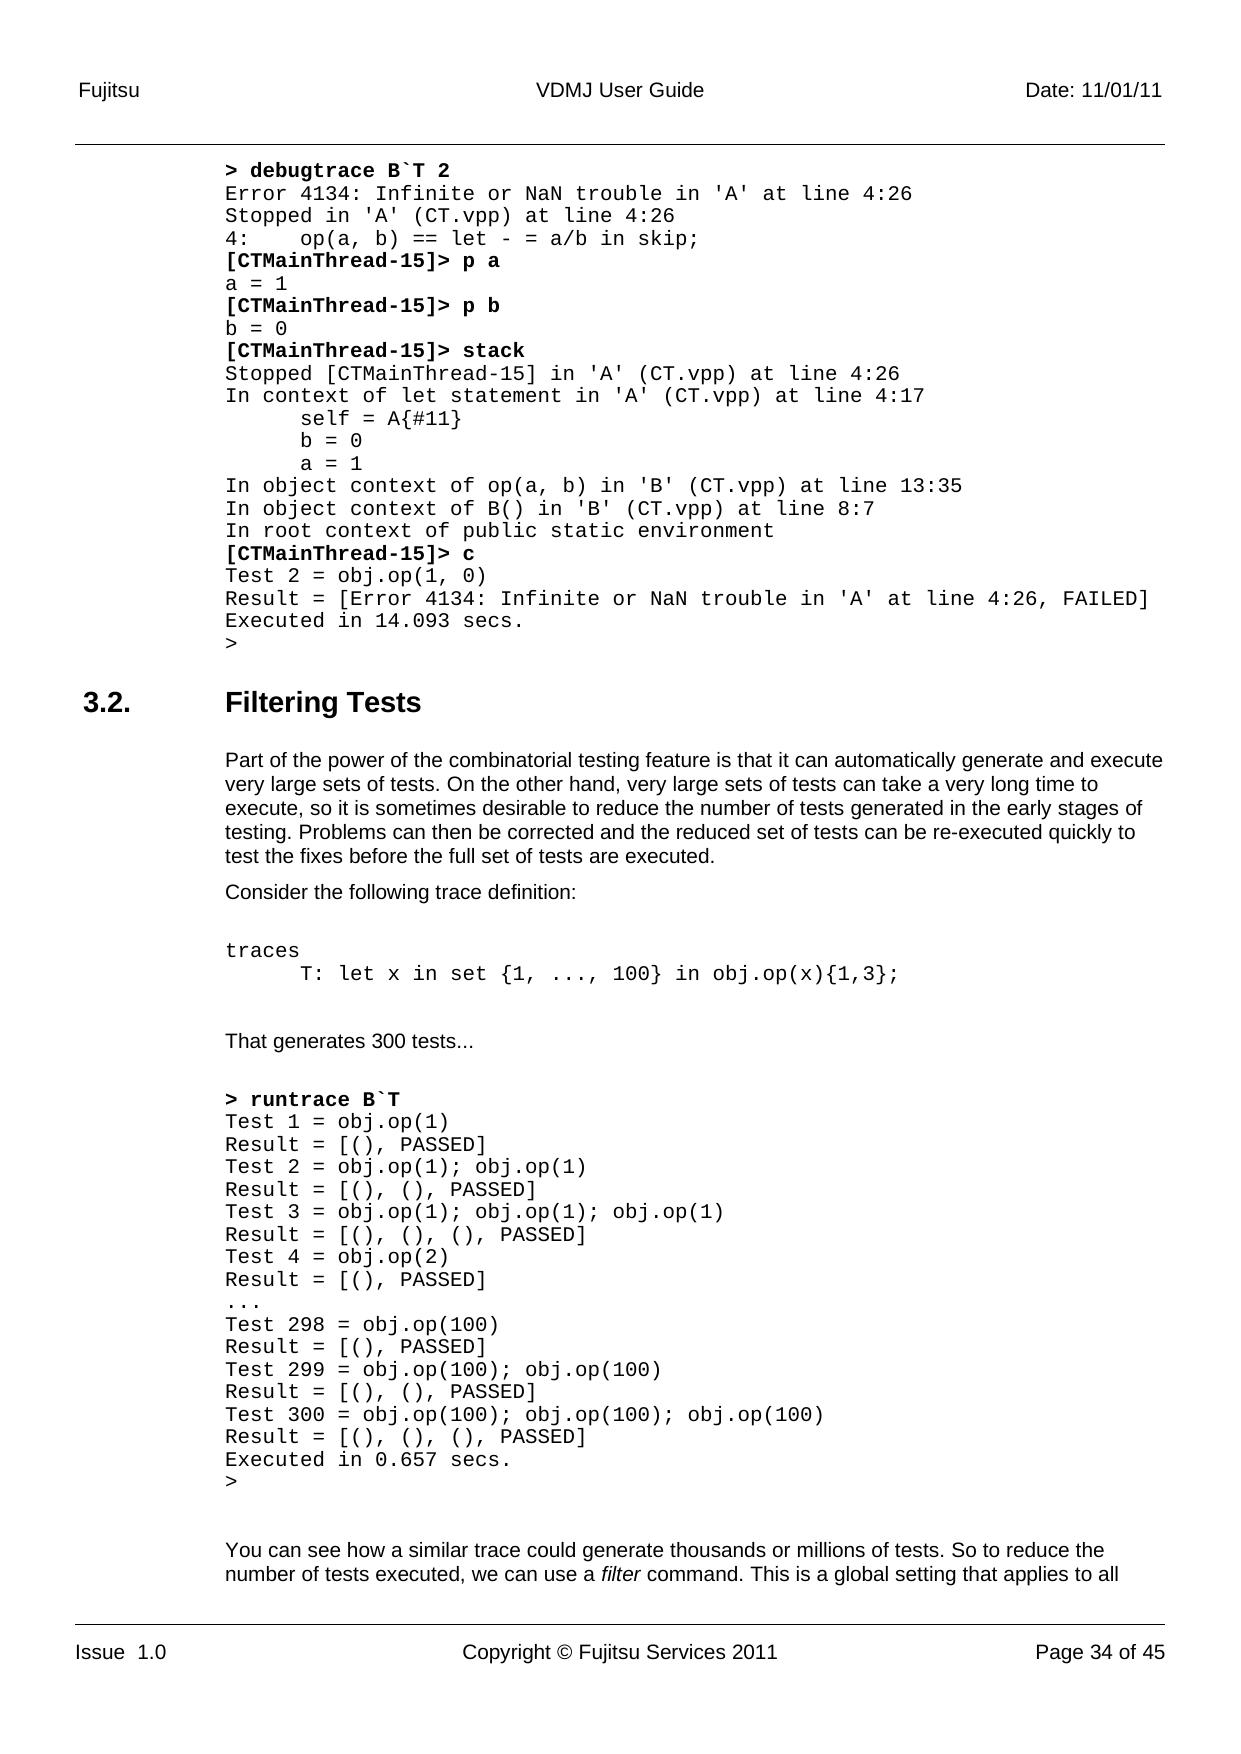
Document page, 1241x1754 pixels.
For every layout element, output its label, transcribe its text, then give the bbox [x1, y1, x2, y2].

text In object context of B() in 'B' (CT.vpp) at line 8:7 [225, 497, 1165, 520]
text Stopped in 'A' (CT.vpp) at line 4:26 [225, 205, 1165, 227]
text T: let x in set {1, ..., 100} in obj.op(x){1,3}; [225, 962, 1165, 984]
text Executed in 0.657 secs. [225, 1448, 1165, 1471]
text > [225, 632, 1165, 655]
text Result = [(), (), (), PASSED] [225, 1223, 1165, 1246]
text [CTMainThread-15]> c [225, 542, 1165, 565]
text Result = [(), (), (), PASSED] [225, 1426, 1165, 1448]
text [CTMainThread-15]> stack [225, 340, 1165, 362]
text Result = [(), (), PASSED] [225, 1381, 1165, 1403]
text Test 2 = obj.op(1); obj.op(1) [225, 1156, 1165, 1178]
text Result = [(), PASSED] [225, 1268, 1165, 1291]
text Test 298 = obj.op(100) [225, 1313, 1165, 1336]
text Result = [Error 4134: Infinite or NaN trouble in 'A' at line 4:26, FAILED] [225, 587, 1165, 610]
text > runtrace B`T [225, 1088, 1165, 1111]
text Executed in 14.093 secs. [225, 610, 1165, 632]
text ... [225, 1291, 1165, 1313]
text Consider the following trace definition: [225, 881, 1165, 904]
text Error 4134: Infinite or NaN trouble in 'A' at line 4:26 [225, 182, 1165, 205]
text b = 0 [225, 317, 1165, 340]
text Test 4 = obj.op(2) [225, 1246, 1165, 1268]
text [CTMainThread-15]> p b [225, 295, 1165, 317]
text In context of let statement in 'A' (CT.vpp) at line 4:17 [225, 385, 1165, 407]
text In root context of public static environment [225, 520, 1165, 542]
text b = 0 [225, 430, 1165, 452]
text traces [225, 939, 1165, 962]
text Result = [(), PASSED] [225, 1133, 1165, 1156]
text > debugtrace B`T 2 [225, 160, 1165, 182]
text Result = [(), PASSED] [225, 1336, 1165, 1358]
text Test 300 = obj.op(100); obj.op(100); obj.op(100) [225, 1403, 1165, 1426]
text Test 3 = obj.op(1); obj.op(1); obj.op(1) [225, 1201, 1165, 1223]
subtitle Filtering Tests [75, 685, 1165, 718]
text Result = [(), (), PASSED] [225, 1178, 1165, 1201]
text In object context of op(a, b) in 'B' (CT.vpp) at line 13:35 [225, 475, 1165, 497]
text 4: op(a, b) == let - = a/b in skip; [225, 227, 1165, 250]
text a = 1 [225, 452, 1165, 475]
text Stopped [CTMainThread-15] in 'A' (CT.vpp) at line 4:26 [225, 362, 1165, 385]
text self = A{#11} [225, 407, 1165, 430]
text You can see how a similar trace could generate thousands or millions of tests. So to reduce the number of tests executed, we can use a filter command. This is a global setting that applies to all [225, 1538, 1165, 1586]
text Part of the power of the combinatorial testing feature is that it can automatically generate and execute very large sets of tests. On the other hand, very large sets of tests can take a very long time to execute, so it is sometimes desirable to reduce the number of tests generated in the early stages of testing. Problems can then be corrected and the reduced set of tests can be re-executed quickly to test the fixes before the full set of tests are executed. [225, 748, 1165, 868]
text Test 299 = obj.op(100); obj.op(100) [225, 1358, 1165, 1381]
text That generates 300 tests... [225, 1029, 1165, 1053]
text a = 1 [225, 272, 1165, 295]
text > [225, 1471, 1165, 1493]
text Test 1 = obj.op(1) [225, 1111, 1165, 1133]
text [CTMainThread-15]> p a [225, 250, 1165, 272]
text Test 2 = obj.op(1, 0) [225, 565, 1165, 587]
